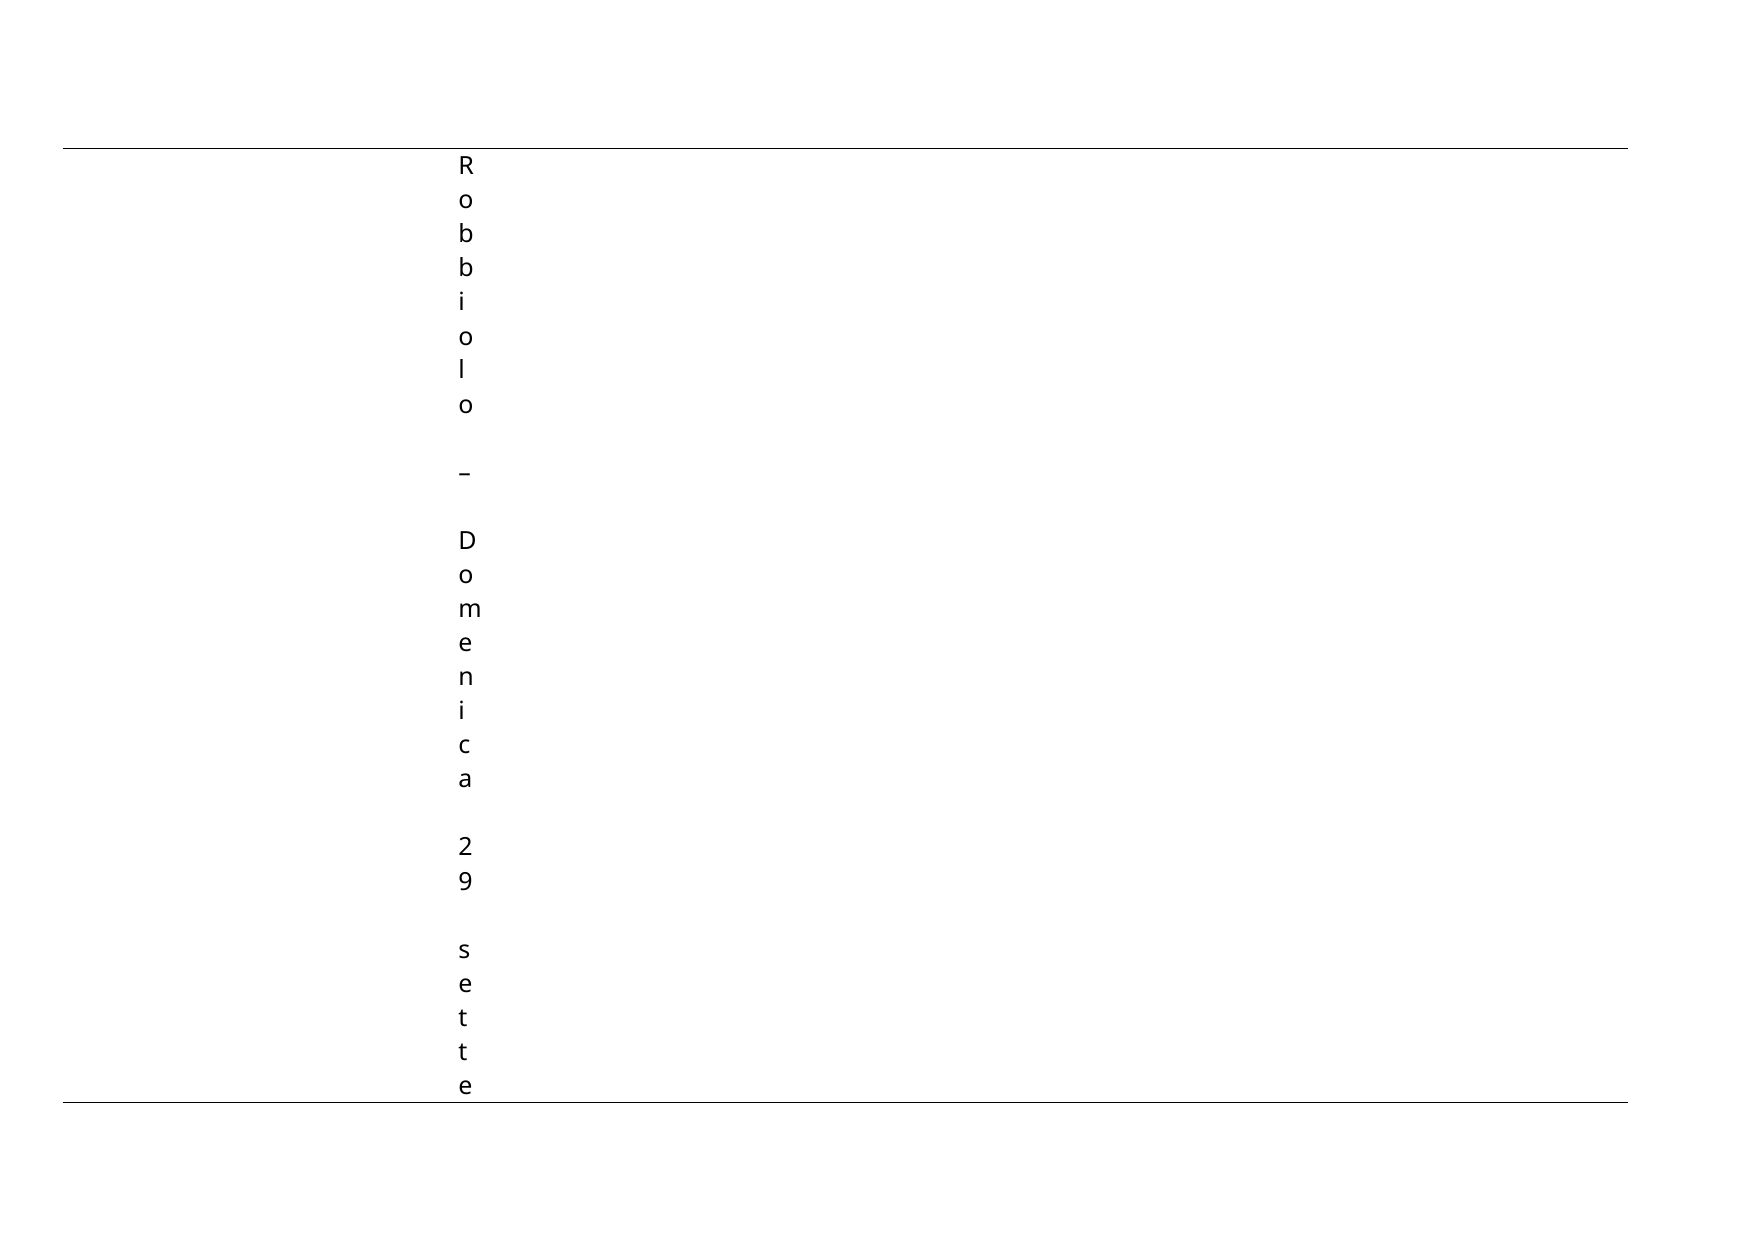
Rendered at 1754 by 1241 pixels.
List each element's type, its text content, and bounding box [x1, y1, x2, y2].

table_cell [63, 149, 447, 1102]
table_cell [831, 149, 1259, 1102]
table_cell [1259, 149, 1628, 1102]
table_cell Robbiolo – Domenica 29 sette [447, 149, 831, 1102]
